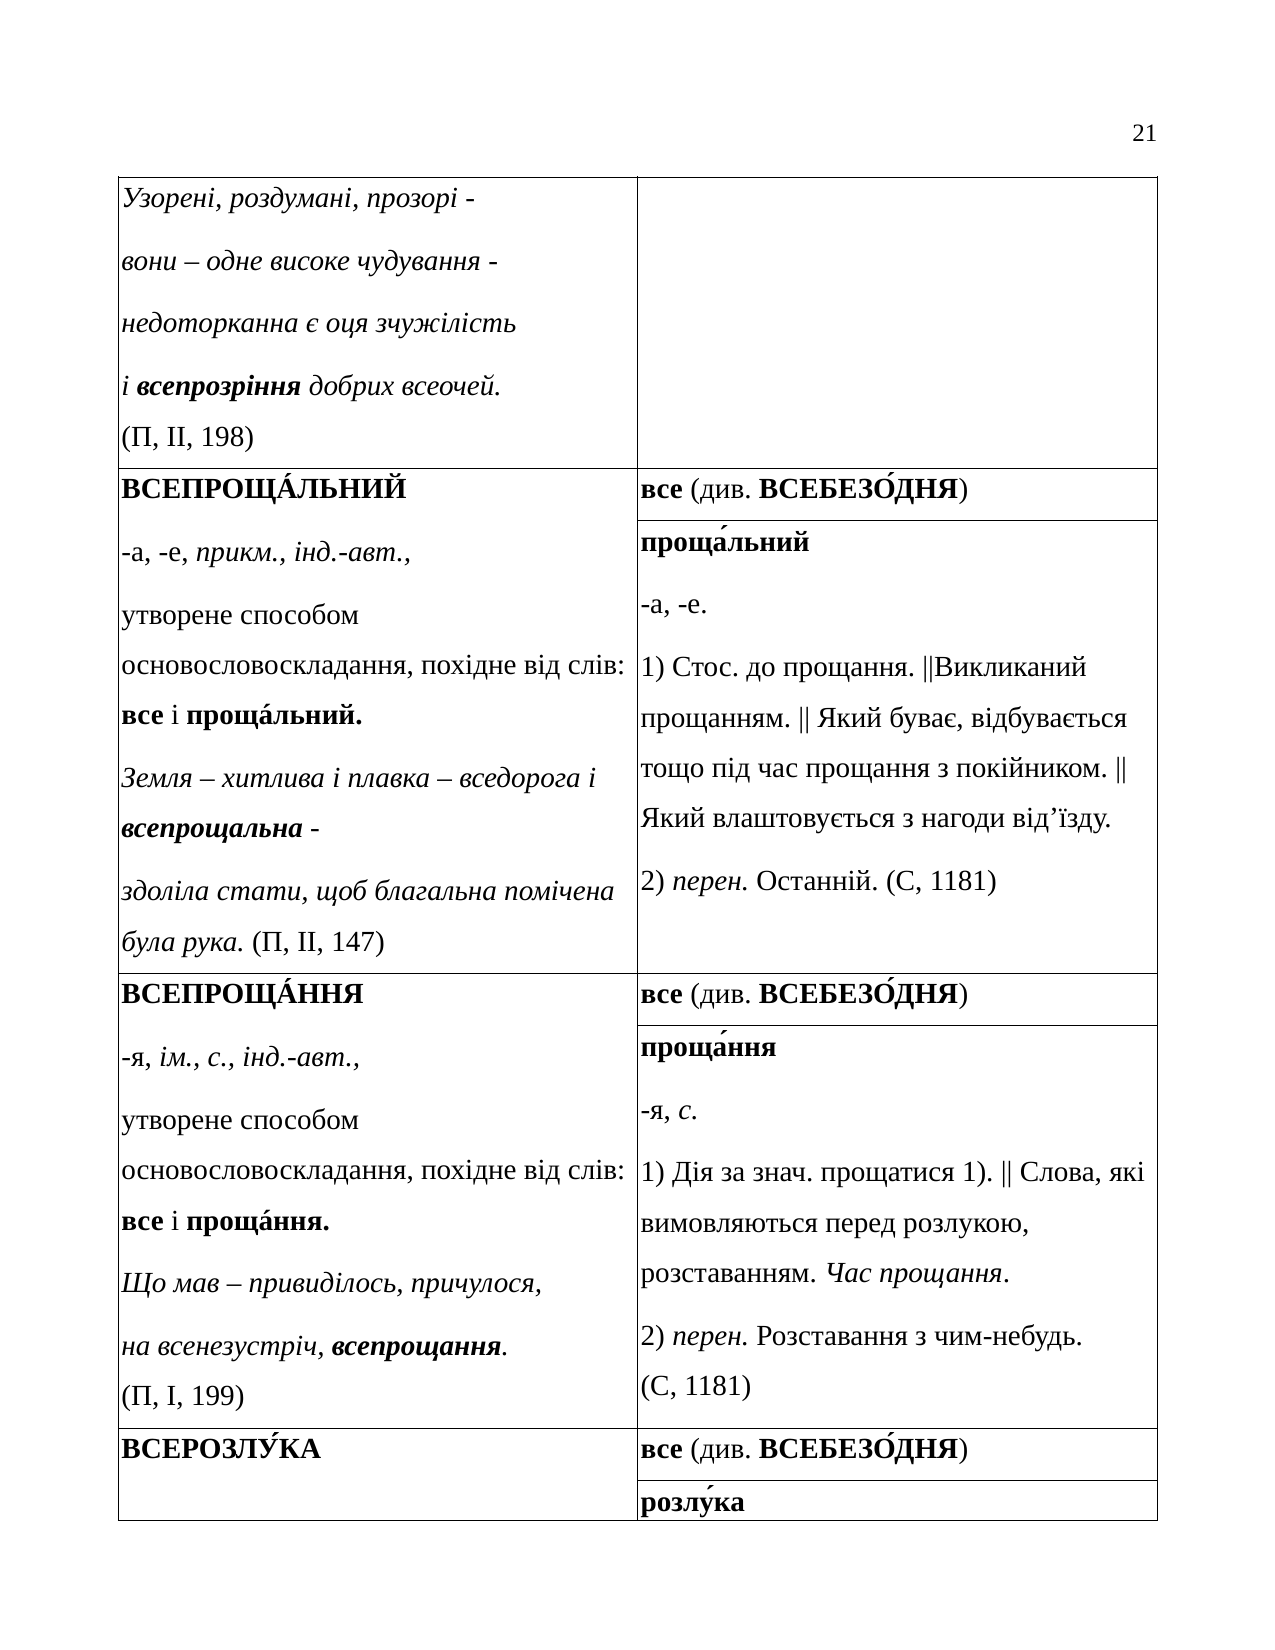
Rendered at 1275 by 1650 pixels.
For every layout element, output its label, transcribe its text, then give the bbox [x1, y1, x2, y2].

table_cell розлу́ка [638, 1481, 1157, 1520]
table_cell ВСЕПРОЩÁЛЬНИЙ -а, -е, прикм., інд.-авт., утворене способом основословоскладання, похідне від слів: все і прощáльний. Земля – хитлива і плавка – вседорога і всепрощальна - здоліла стати, щоб благальна помічена була рука. (П, ІІ, 147) [119, 469, 637, 973]
table_cell Узорені, роздумані, прозорі - вони – одне високе чудування - недоторканна є оця зчужілість і всепрозріння добрих всеочей. (П, ІІ, 198) [119, 178, 637, 468]
table_cell [638, 178, 1157, 468]
table_cell все (див. ВСЕБЕЗО́ДНЯ) [638, 469, 1157, 520]
table_cell все (див. ВСЕБЕЗО́ДНЯ) [638, 974, 1157, 1025]
table_cell проща́льний -а, -е. 1) Стос. до прощання. ||Викликаний прощанням. || Який буває, відбувається тощо під час прощання з покійником. || Який влаштовується з нагоди від’їзду. 2) перен. Останній. (С, 1181) [638, 521, 1157, 973]
table_cell все (див. ВСЕБЕЗО́ДНЯ) [638, 1429, 1157, 1480]
table_cell проща́ння -я, с. 1) Дія за знач. прощатися 1). || Слова, які вимовляються перед розлукою, розставанням. Час прощання. 2) перен. Розставання з чим-небудь. (С, 1181) [638, 1026, 1157, 1428]
table_cell ВСЕРОЗЛУ́́КА [119, 1429, 637, 1520]
table_cell ВСЕПРОЩÁННЯ -я, ім., с., інд.-авт., утворене способом основословоскладання, похідне від слів: все і прощáння. Що мав – привиділось, причулося, на всенезустріч, всепрощання. (П, І, 199) [119, 974, 637, 1428]
